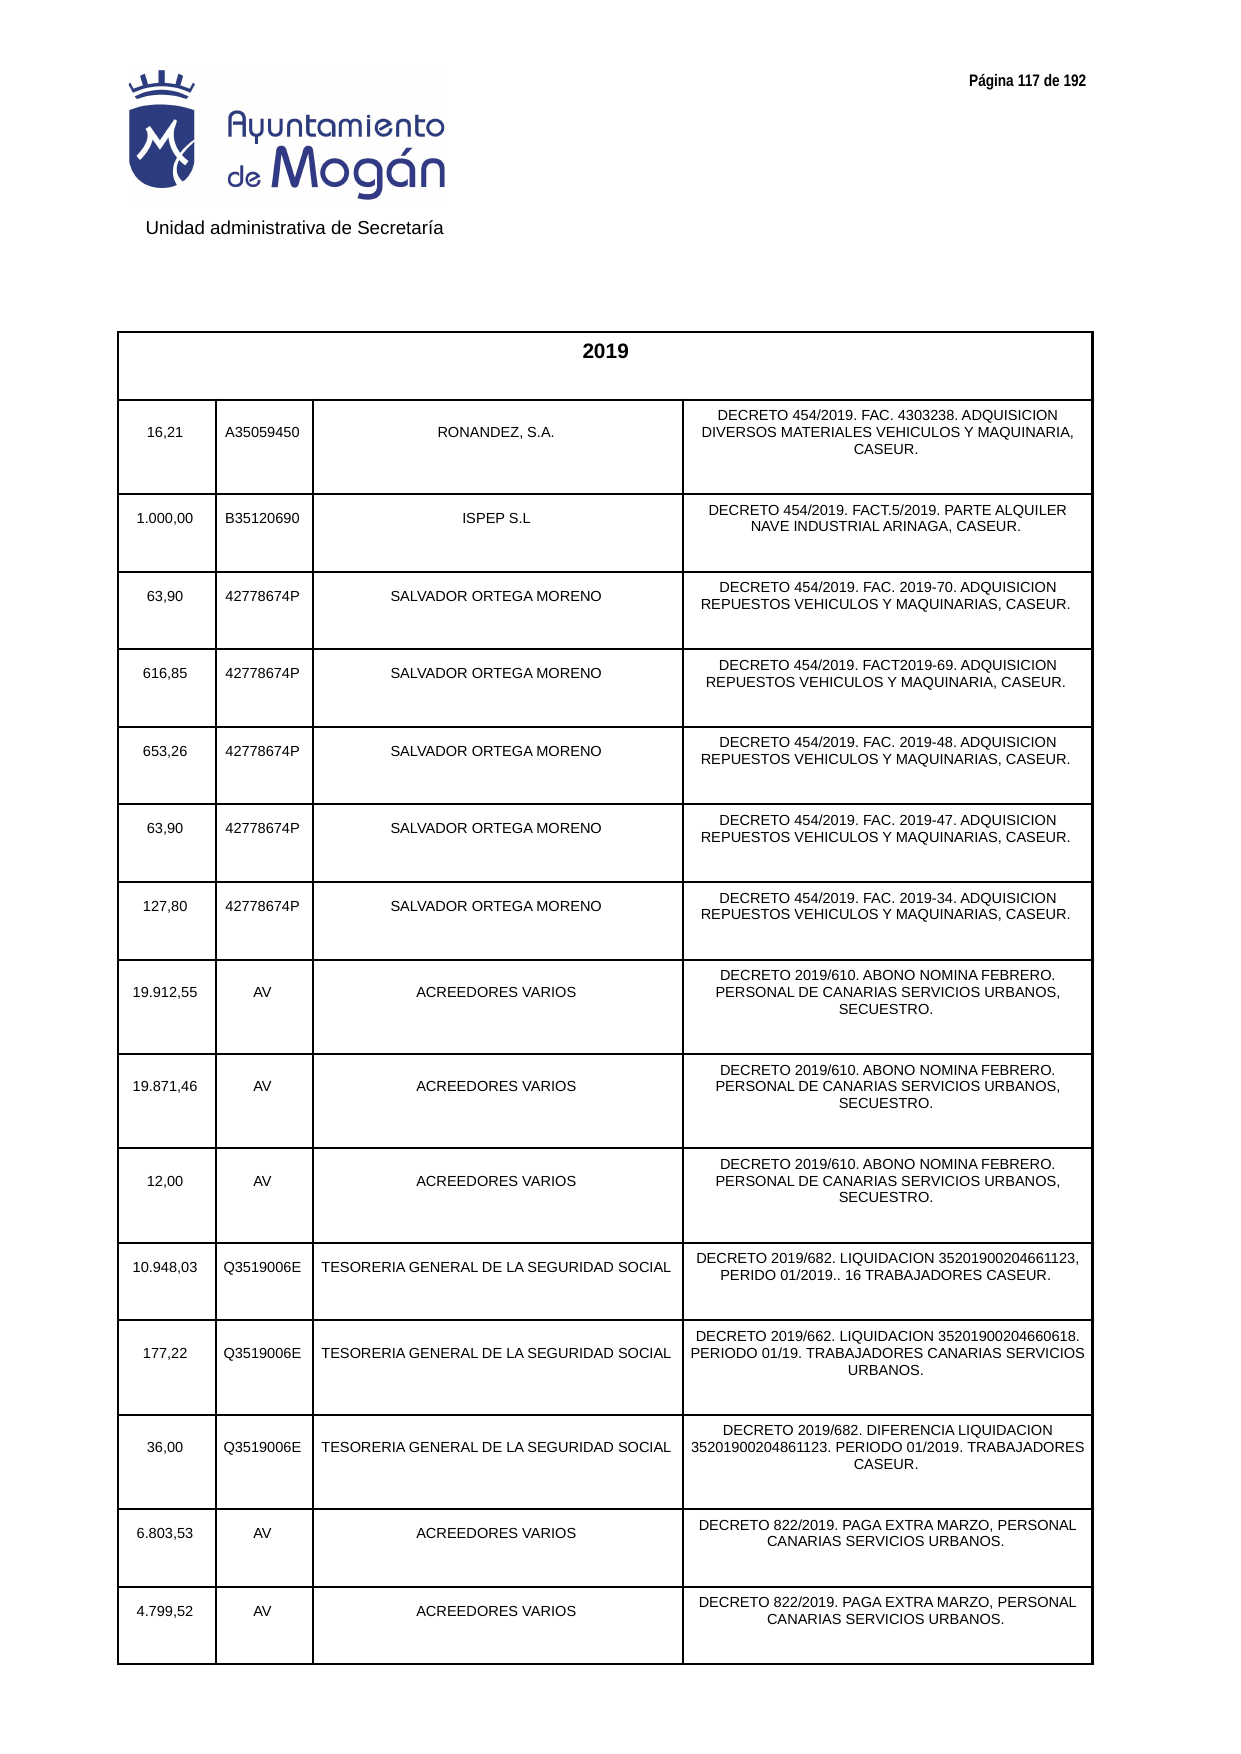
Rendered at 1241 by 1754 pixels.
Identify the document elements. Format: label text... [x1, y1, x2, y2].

table_cell DECRETO 2019/682. LIQUIDACION 35201900204661123, PERIDO 01/2019.. 16 TRABAJADORES CASEUR. [684, 1244, 1091, 1319]
table_cell DECRETO 2019/610. ABONO NOMINA FEBRERO. PERSONAL DE CANARIAS SERVICIOS URBANOS, SECUESTRO. [684, 1149, 1091, 1242]
table_cell DECRETO 2019/662. LIQUIDACION 35201900204660618. PERIODO 01/19. TRABAJADORES CANARIAS SERVICIOS URBANOS. [684, 1321, 1091, 1414]
table_cell AV [217, 1588, 312, 1663]
table_cell 16,21 [119, 401, 215, 493]
table_cell 42778674P [217, 805, 312, 881]
table_cell DECRETO 454/2019. FAC. 2019-47. ADQUISICION REPUESTOS VEHICULOS Y MAQUINARIAS, CASEUR. [684, 805, 1091, 881]
table_cell DECRETO 822/2019. PAGA EXTRA MARZO, PERSONAL CANARIAS SERVICIOS URBANOS. [684, 1588, 1091, 1663]
table_cell 42778674P [217, 650, 312, 726]
table_cell AV [217, 1510, 312, 1586]
table_cell RONANDEZ, S.A. [314, 401, 682, 493]
picture [128, 70, 445, 206]
table_cell SALVADOR ORTEGA MORENO [314, 805, 682, 881]
table_cell ACREEDORES VARIOS [314, 1055, 682, 1147]
table_cell 177,22 [119, 1321, 215, 1414]
table_cell 4.799,52 [119, 1588, 215, 1663]
table_cell 10.948,03 [119, 1244, 215, 1319]
table_cell AV [217, 1055, 312, 1147]
table_cell Q3519006E [217, 1416, 312, 1508]
table_cell TESORERIA GENERAL DE LA SEGURIDAD SOCIAL [314, 1244, 682, 1319]
table_cell 36,00 [119, 1416, 215, 1508]
table_cell 616,85 [119, 650, 215, 726]
table_cell DECRETO 454/2019. FAC. 2019-70. ADQUISICION REPUESTOS VEHICULOS Y MAQUINARIAS, CASEUR. [684, 573, 1091, 648]
table_cell Q3519006E [217, 1244, 312, 1319]
table_cell 653,26 [119, 728, 215, 803]
table_cell 42778674P [217, 728, 312, 803]
table_cell 127,80 [119, 883, 215, 958]
table_cell TESORERIA GENERAL DE LA SEGURIDAD SOCIAL [314, 1321, 682, 1414]
table_cell DECRETO 822/2019. PAGA EXTRA MARZO, PERSONAL CANARIAS SERVICIOS URBANOS. [684, 1510, 1091, 1586]
table_cell DECRETO 2019/682. DIFERENCIA LIQUIDACION 35201900204861123. PERIODO 01/2019. TRABAJADORES CASEUR. [684, 1416, 1091, 1508]
table_cell AV [217, 1149, 312, 1242]
table_header 2019 [119, 333, 1091, 398]
table_cell 19.871,46 [119, 1055, 215, 1147]
table_cell SALVADOR ORTEGA MORENO [314, 728, 682, 803]
table_cell DECRETO 454/2019. FAC. 4303238. ADQUISICION DIVERSOS MATERIALES VEHICULOS Y MAQUINARIA, CASEUR. [684, 401, 1091, 493]
table_cell 42778674P [217, 883, 312, 958]
table_cell Q3519006E [217, 1321, 312, 1414]
table_cell SALVADOR ORTEGA MORENO [314, 883, 682, 958]
table_cell ACREEDORES VARIOS [314, 1510, 682, 1586]
table_cell ISPEP S.L [314, 495, 682, 571]
table_cell SALVADOR ORTEGA MORENO [314, 650, 682, 726]
table_cell 6.803,53 [119, 1510, 215, 1586]
table_cell AV [217, 961, 312, 1053]
table_cell DECRETO 2019/610. ABONO NOMINA FEBRERO. PERSONAL DE CANARIAS SERVICIOS URBANOS, SECUESTRO. [684, 1055, 1091, 1147]
table_cell B35120690 [217, 495, 312, 571]
table_cell DECRETO 454/2019. FAC. 2019-48. ADQUISICION REPUESTOS VEHICULOS Y MAQUINARIAS, CASEUR. [684, 728, 1091, 803]
table_cell 63,90 [119, 805, 215, 881]
table_cell 42778674P [217, 573, 312, 648]
table_cell DECRETO 454/2019. FACT.5/2019. PARTE ALQUILER NAVE INDUSTRIAL ARINAGA, CASEUR. [684, 495, 1091, 571]
table_cell 19.912,55 [119, 961, 215, 1053]
table_cell ACREEDORES VARIOS [314, 1149, 682, 1242]
table_cell ACREEDORES VARIOS [314, 1588, 682, 1663]
table_cell TESORERIA GENERAL DE LA SEGURIDAD SOCIAL [314, 1416, 682, 1508]
table_cell ACREEDORES VARIOS [314, 961, 682, 1053]
table_cell 63,90 [119, 573, 215, 648]
table_cell 1.000,00 [119, 495, 215, 571]
table_cell 12,00 [119, 1149, 215, 1242]
table_cell A35059450 [217, 401, 312, 493]
table_cell DECRETO 2019/610. ABONO NOMINA FEBRERO. PERSONAL DE CANARIAS SERVICIOS URBANOS, SECUESTRO. [684, 961, 1091, 1053]
table_cell SALVADOR ORTEGA MORENO [314, 573, 682, 648]
table_cell DECRETO 454/2019. FACT2019-69. ADQUISICION REPUESTOS VEHICULOS Y MAQUINARIA, CASEUR. [684, 650, 1091, 726]
table_cell DECRETO 454/2019. FAC. 2019-34. ADQUISICION REPUESTOS VEHICULOS Y MAQUINARIAS, CASEUR. [684, 883, 1091, 958]
